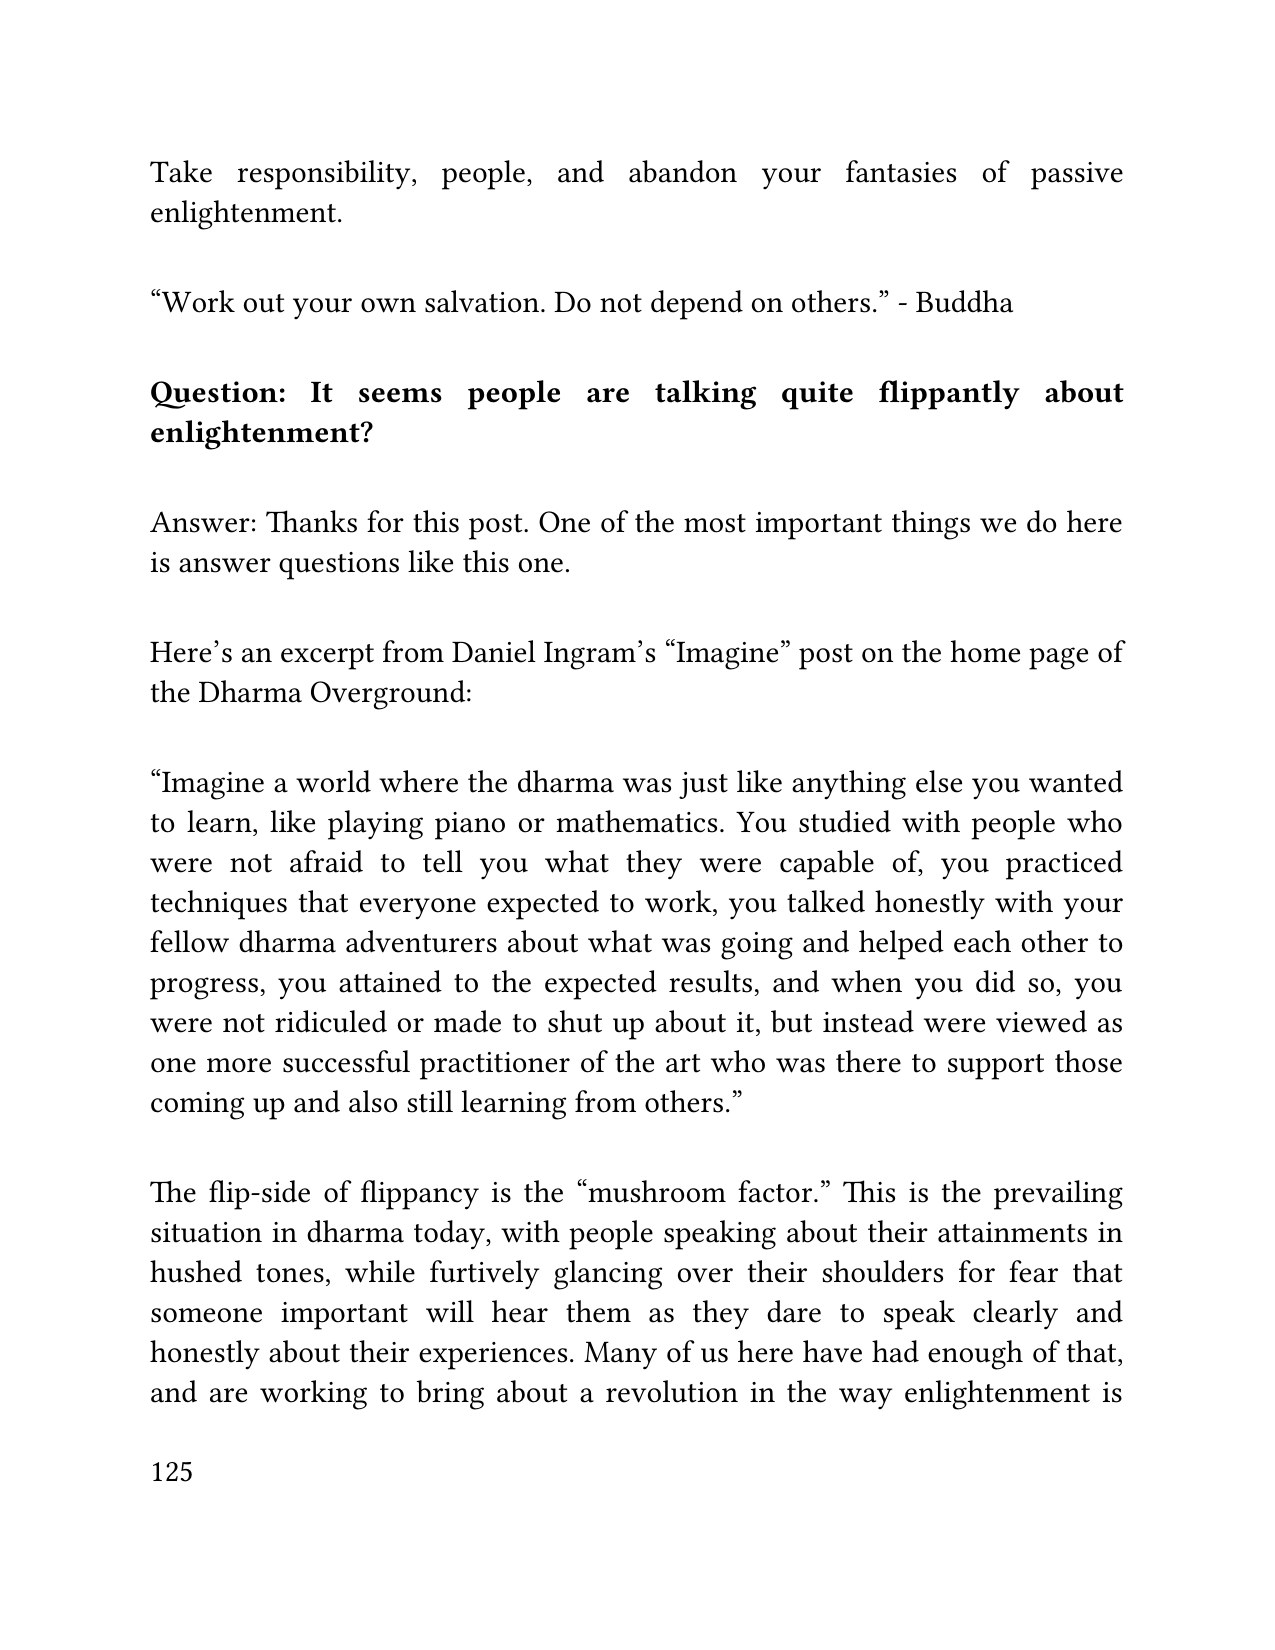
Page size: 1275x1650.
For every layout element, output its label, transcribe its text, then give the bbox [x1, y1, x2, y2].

text Answer: Thanks for this post. One of the most important things we do here is answer questions like this one. [150, 500, 1125, 580]
text “Imagine a world where the dharma was just like anything else you wanted to learn, like playing piano or mathematics. You studied with people who were not afraid to tell you what they were capable of, you practiced techniques that everyone expected to work, you talked honestly with your fellow dharma adventurers about what was going and helped each other to progress, you attained to the expected results, and when you did so, you were not ridiculed or made to shut up about it, but instead were viewed as one more successful practitioner of the art who was there to support those coming up and also still learning from others.” [150, 760, 1125, 1120]
text Here’s an excerpt from Daniel Ingram’s “Imagine” post on the home page of the Dharma Overground: [150, 630, 1125, 710]
text “Work out your own salvation. Do not depend on others.” - Buddha [150, 280, 1125, 320]
text Question: It seems people are talking quite flippantly about enlightenment? [150, 370, 1125, 450]
text The flip-side of flippancy is the “mushroom factor.” This is the prevailing situation in dharma today, with people speaking about their attainments in hushed tones, while furtively glancing over their shoulders for fear that someone important will hear them as they dare to speak clearly and honestly about their experiences. Many of us here have had enough of that, and are working to bring about a revolution in the way enlightenment is [150, 1170, 1125, 1410]
text Take responsibility, people, and abandon your fantasies of passive enlightenment. [150, 150, 1125, 230]
